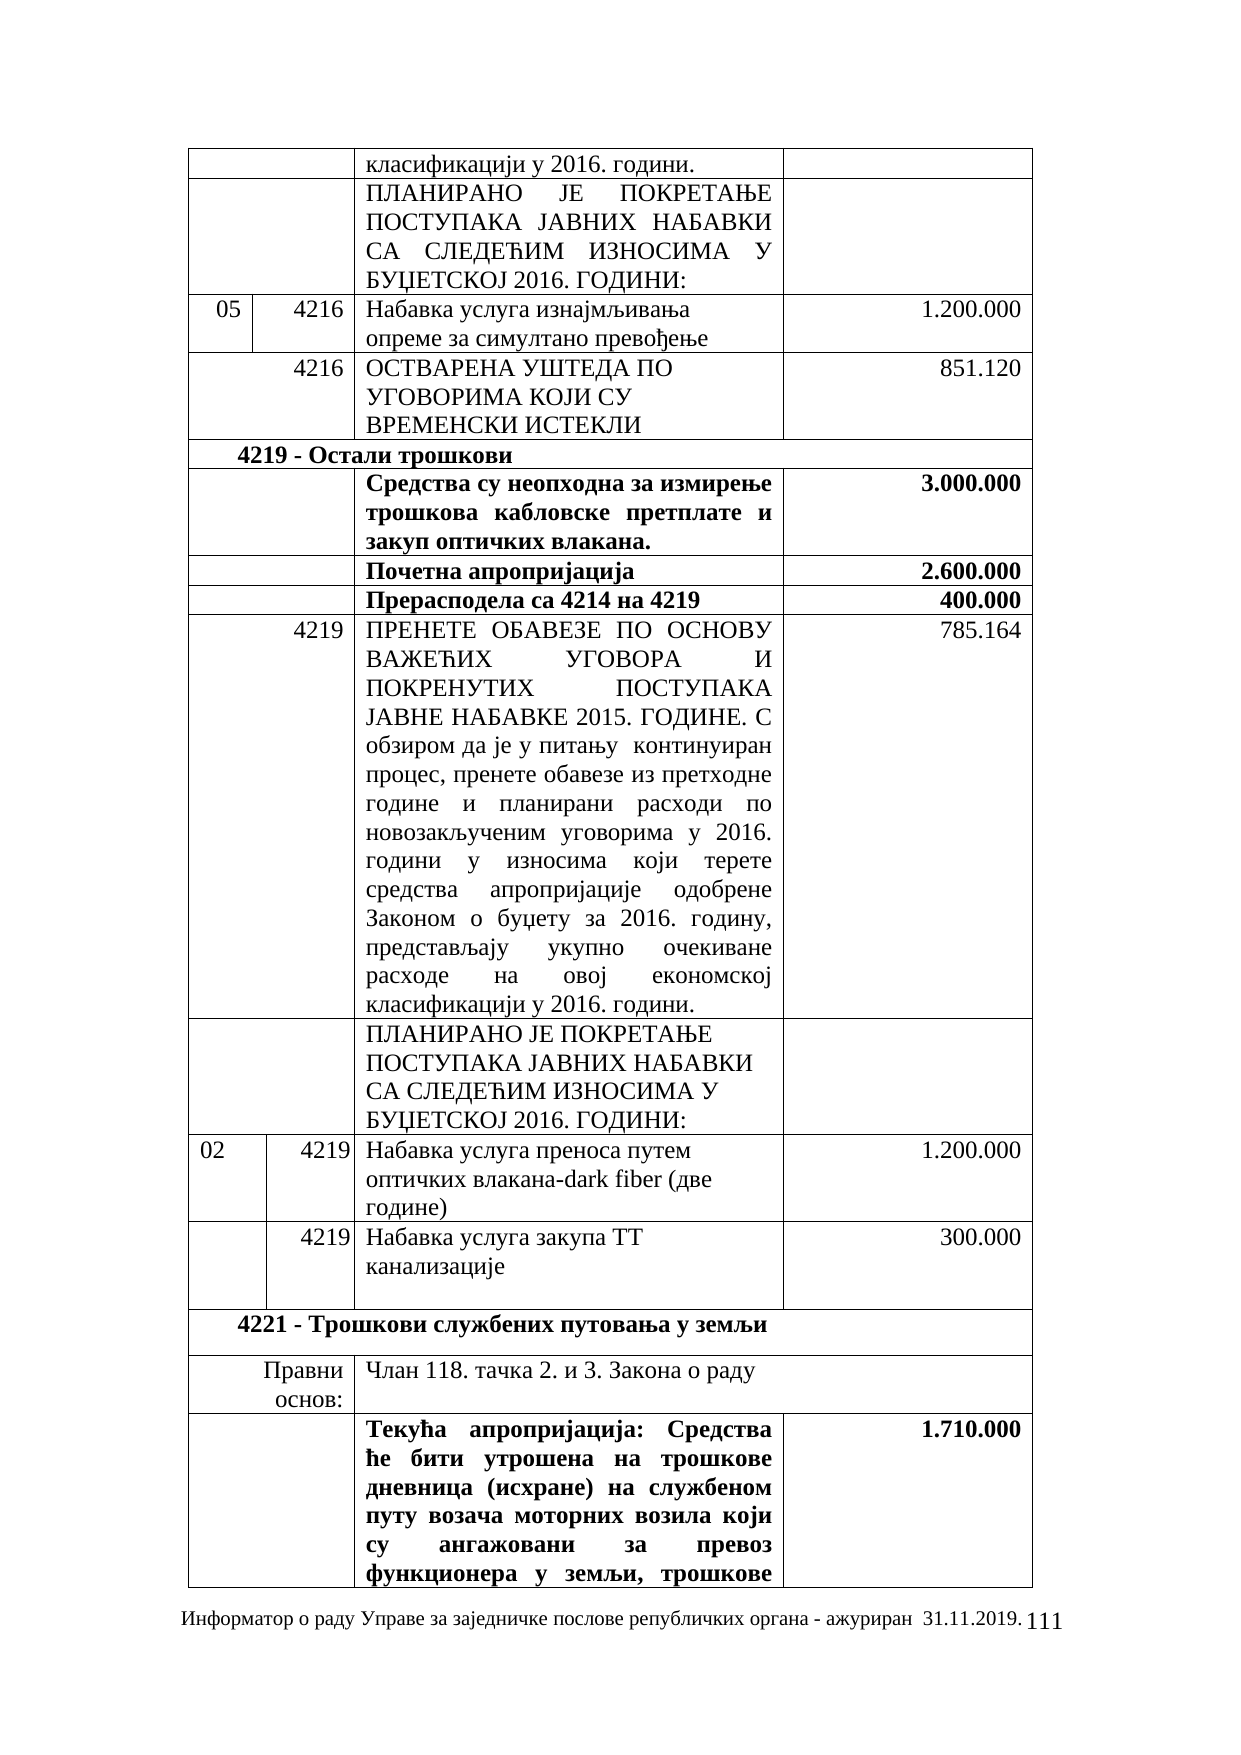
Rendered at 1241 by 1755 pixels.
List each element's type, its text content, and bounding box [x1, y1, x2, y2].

table_cell [189, 1222, 266, 1308]
table_cell 851.120 [784, 353, 1032, 439]
table_cell 4219 [267, 1135, 354, 1221]
table_cell [784, 179, 1032, 293]
table_cell 4219 [267, 1222, 354, 1308]
table_cell Члан 118. тачка 2. и 3. Закона о раду [355, 1356, 1032, 1413]
table_cell [189, 149, 354, 177]
table_cell [1033, 439, 1074, 467]
table_cell [784, 149, 1032, 177]
table_cell [1033, 585, 1074, 614]
table_cell ПЛАНИРАНО ЈЕ ПОКРЕТАЊЕ ПОСТУПАКА ЈАВНИХ НАБАВКИ СА СЛЕДЕЋИМ ИЗНОСИМА У БУЏЕТСКОЈ 2016. ГОДИНИ: [355, 179, 783, 293]
table_cell Набавка услуга изнајмљивања опреме за симултано превођење [355, 295, 783, 352]
table_cell Набавка услуга закупа ТТ канализације [355, 1222, 783, 1308]
table_cell 2.600.000 [784, 556, 1032, 584]
table_cell 1.200.000 [784, 1135, 1032, 1221]
table_cell Средства су неопходна за измирење трошкова кабловске претплате и закуп оптичких влакана. [355, 469, 783, 555]
table_cell 1.200.000 [784, 295, 1032, 352]
table_cell 05 [189, 295, 252, 352]
table_cell 4216 [253, 295, 354, 352]
table_cell Правни основ: [189, 1356, 354, 1413]
table_cell 4216 [189, 353, 354, 439]
table_cell класификацији у 2016. години. [355, 149, 783, 177]
table_cell 4219 - Остали трошкови [189, 440, 1032, 467]
table_cell Почетна апропријација [355, 556, 783, 584]
table_cell [1033, 1221, 1074, 1308]
table_cell [1033, 294, 1074, 352]
table_cell [1033, 468, 1074, 555]
table_cell [1033, 148, 1074, 177]
table_cell 400.000 [784, 586, 1032, 614]
table_cell [1033, 1355, 1074, 1413]
table_cell ПЛАНИРАНО ЈЕ ПОКРЕТАЊЕ ПОСТУПАКА ЈАВНИХ НАБАВКИ СА СЛЕДЕЋИМ ИЗНОСИМА У БУЏЕТСКОЈ 2016. ГОДИНИ: [355, 1019, 783, 1134]
table_cell [1033, 1018, 1074, 1134]
table_cell [189, 556, 354, 584]
table_cell [189, 586, 354, 614]
table_cell [189, 179, 354, 293]
table_cell [189, 469, 354, 555]
table_cell 3.000.000 [784, 469, 1032, 555]
table_cell Прерасподела са 4214 на 4219 [355, 586, 783, 614]
table_cell [1033, 178, 1074, 293]
table_cell [784, 1019, 1032, 1134]
table_cell Текућа апропријација: Средства ће бити утрошена на трошкове дневница (исхране) на службеном путу возача моторних возила који су ангажовани за превоз функционера у земљи, трошкове [355, 1414, 783, 1587]
table_cell 785.164 [784, 615, 1032, 1018]
table_cell 02 [189, 1135, 266, 1221]
table_cell 300.000 [784, 1222, 1032, 1308]
table_cell [1033, 555, 1074, 584]
table_cell Набавка услуга преноса путем оптичких влакана-dark fiber (две године) [355, 1135, 783, 1221]
table_cell [1033, 1413, 1074, 1587]
table_cell [1033, 1134, 1074, 1221]
table_cell ПРЕНЕТЕ ОБАВЕЗЕ ПО ОСНОВУ ВАЖЕЋИХ УГОВОРА И ПОКРЕНУТИХ ПОСТУПАКА ЈАВНЕ НАБАВКЕ 2015. ГОДИНЕ. С обзиром да је у питању континуиран процес, пренете обавезе из претходне године и планирани расходи по новозакљученим уговорима у 2016. години у износима који терете средства апропријације одобрене Законом о буџету за 2016. годину, представљају укупно очекиване расходе на овој економској класификацији у 2016. години. [355, 615, 783, 1018]
table_cell [1033, 1309, 1074, 1354]
table_cell 4219 [189, 615, 354, 1018]
table_cell ОСТВАРЕНА УШТЕДА ПО УГОВОРИМА КОЈИ СУ ВРЕМЕНСКИ ИСТЕКЛИ [355, 353, 783, 439]
table_cell 4221 - Трошкови службених путовања у земљи [189, 1310, 1032, 1354]
table_cell [1033, 352, 1074, 439]
table_cell 1.710.000 [784, 1414, 1032, 1587]
table_cell [189, 1019, 354, 1134]
table_cell [1033, 614, 1074, 1018]
table_cell [189, 1414, 354, 1587]
